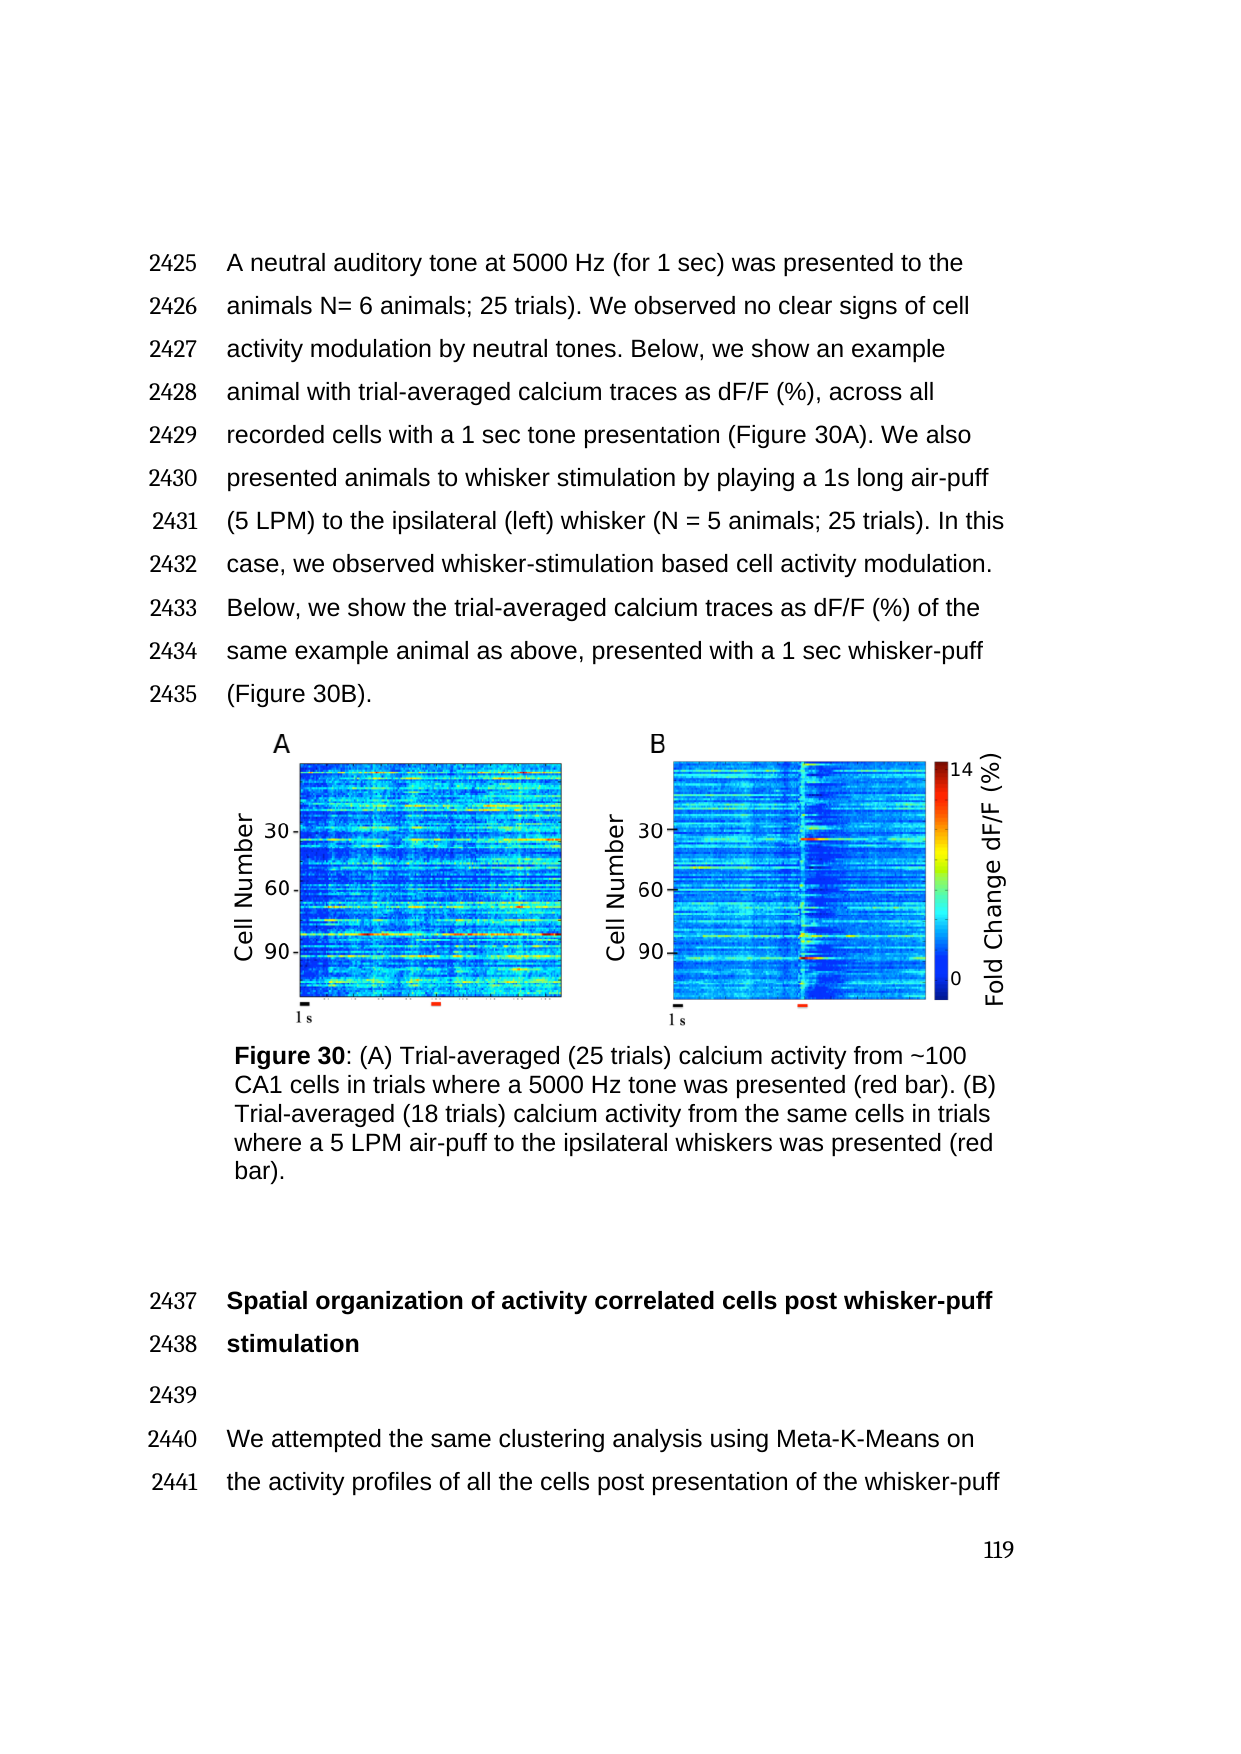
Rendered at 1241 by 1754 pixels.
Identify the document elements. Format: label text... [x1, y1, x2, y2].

text A neutral auditory tone at 5000 Hz (for 1 sec) was presented to the animals N= 6 animals; 25 trials). We observed no clear signs of cell activity modulation by neutral tones. Below, we show an example animal with trial-averaged calcium traces as dF/F (%), across all recorded cells with a 1 sec tone presentation (Figure 30A). We also presented animals to whisker stimulation by playing a 1s long air-puff (5 LPM) to the ipsilateral (left) whisker (N = 5 animals; 25 trials). In this case, we observed whisker-stimulation based cell activity modulation. Below, we show the trial-averaged calcium traces as dF/F (%) of the same example animal as above, presented with a 1 sec whisker-puff (Figure 30B). [226, 248, 1014, 708]
subtitle Spatial organization of activity correlated cells post whisker-puff stimulation [226, 1286, 1014, 1358]
text We attempted the same clustering analysis using Meta-K-Means on the activity profiles of all the cells post presentation of the whisker-puff [226, 1424, 1014, 1496]
text Figure 30: (A) Trial-averaged (25 trials) calcium activity from ~100 CA1 cells in trials where a 5000 Hz tone was presented (red bar). (B) Trial-averaged (18 trials) calcium activity from the same cells in trials where a 5 LPM air-puff to the ipsilateral whiskers was presented (red bar). [234, 1029, 1006, 1185]
